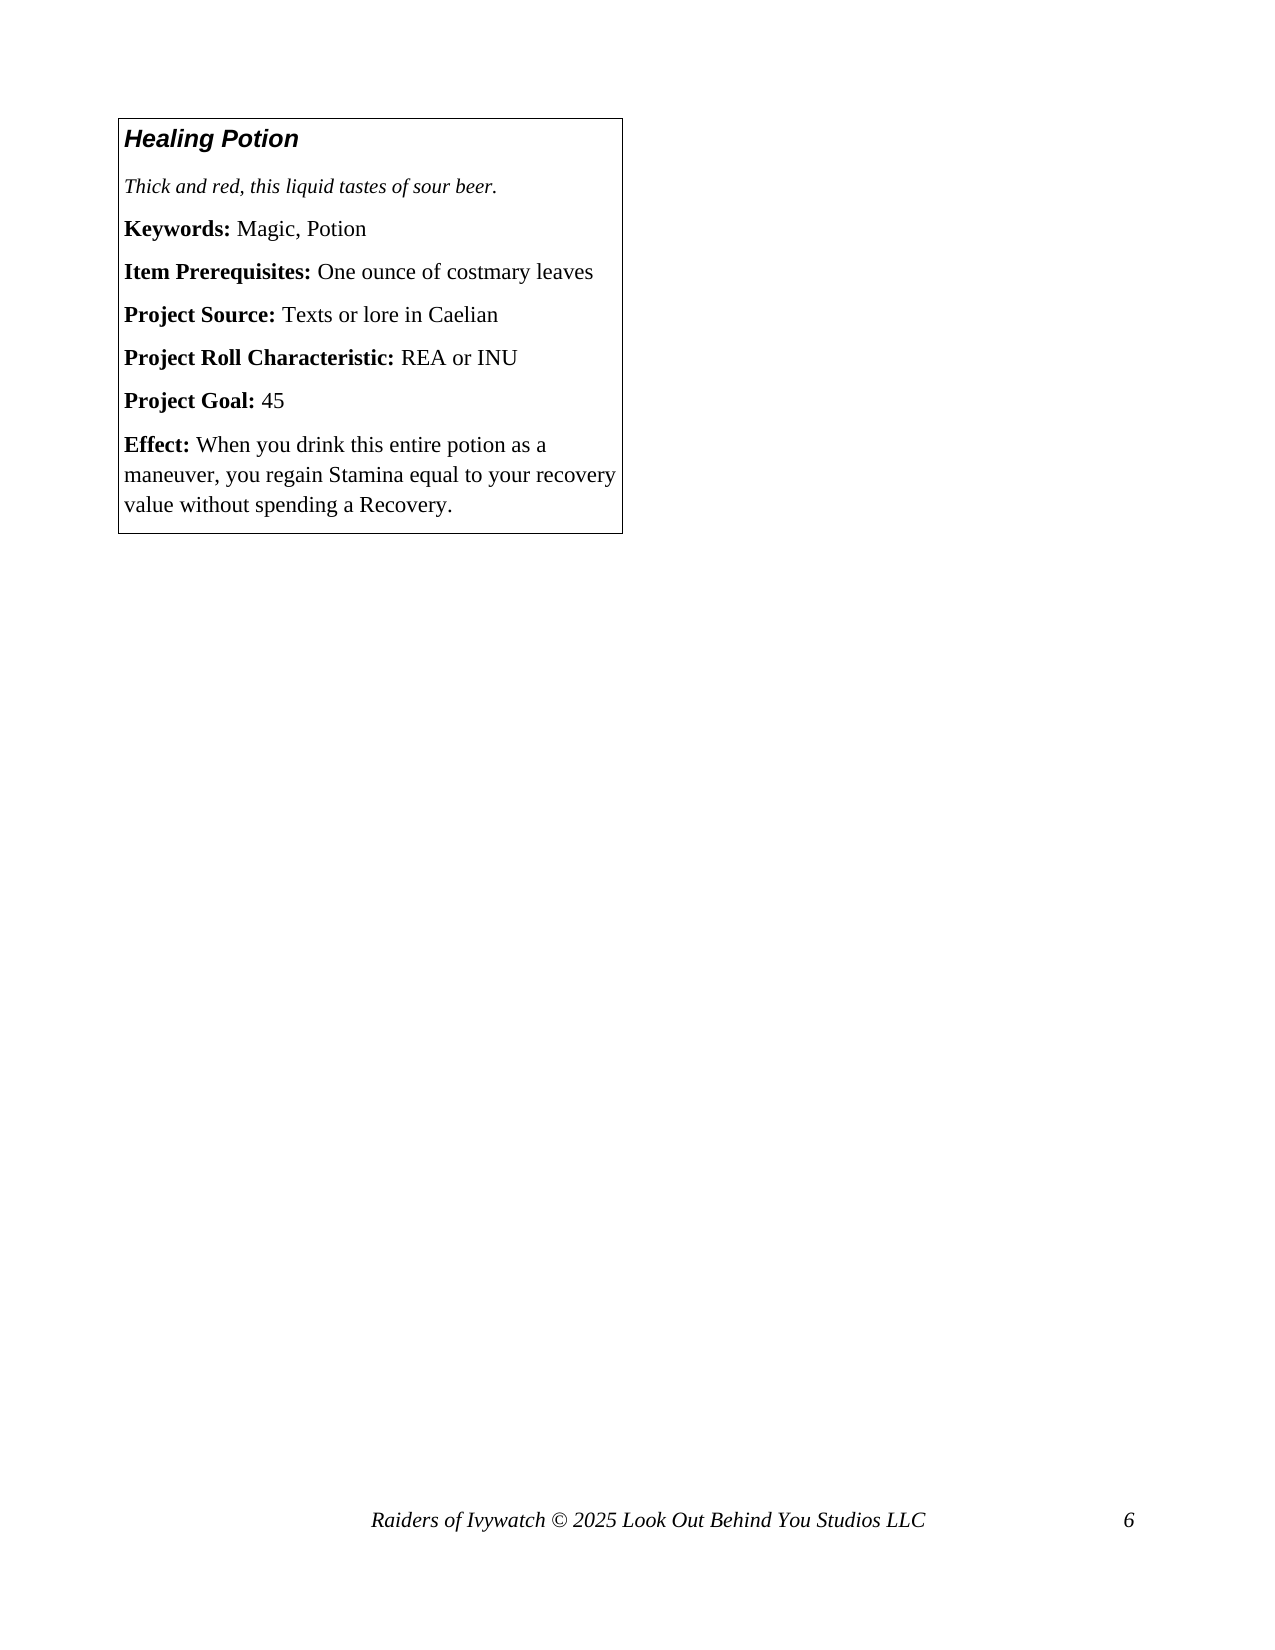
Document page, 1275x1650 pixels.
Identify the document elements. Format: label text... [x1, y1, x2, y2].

table_header Healing Potion Thick and red, this liquid tastes of sour beer. Keywords: Magic, Potion Item Prerequisites: One ounce of costmary leaves Project Source: Texts or lore in Caelian Project Roll Characteristic: REA or INU Project Goal: 45 Effect: When you drink this entire potion as a maneuver, you regain Stamina equal to your recovery value without spending a Recovery. [119, 119, 622, 533]
